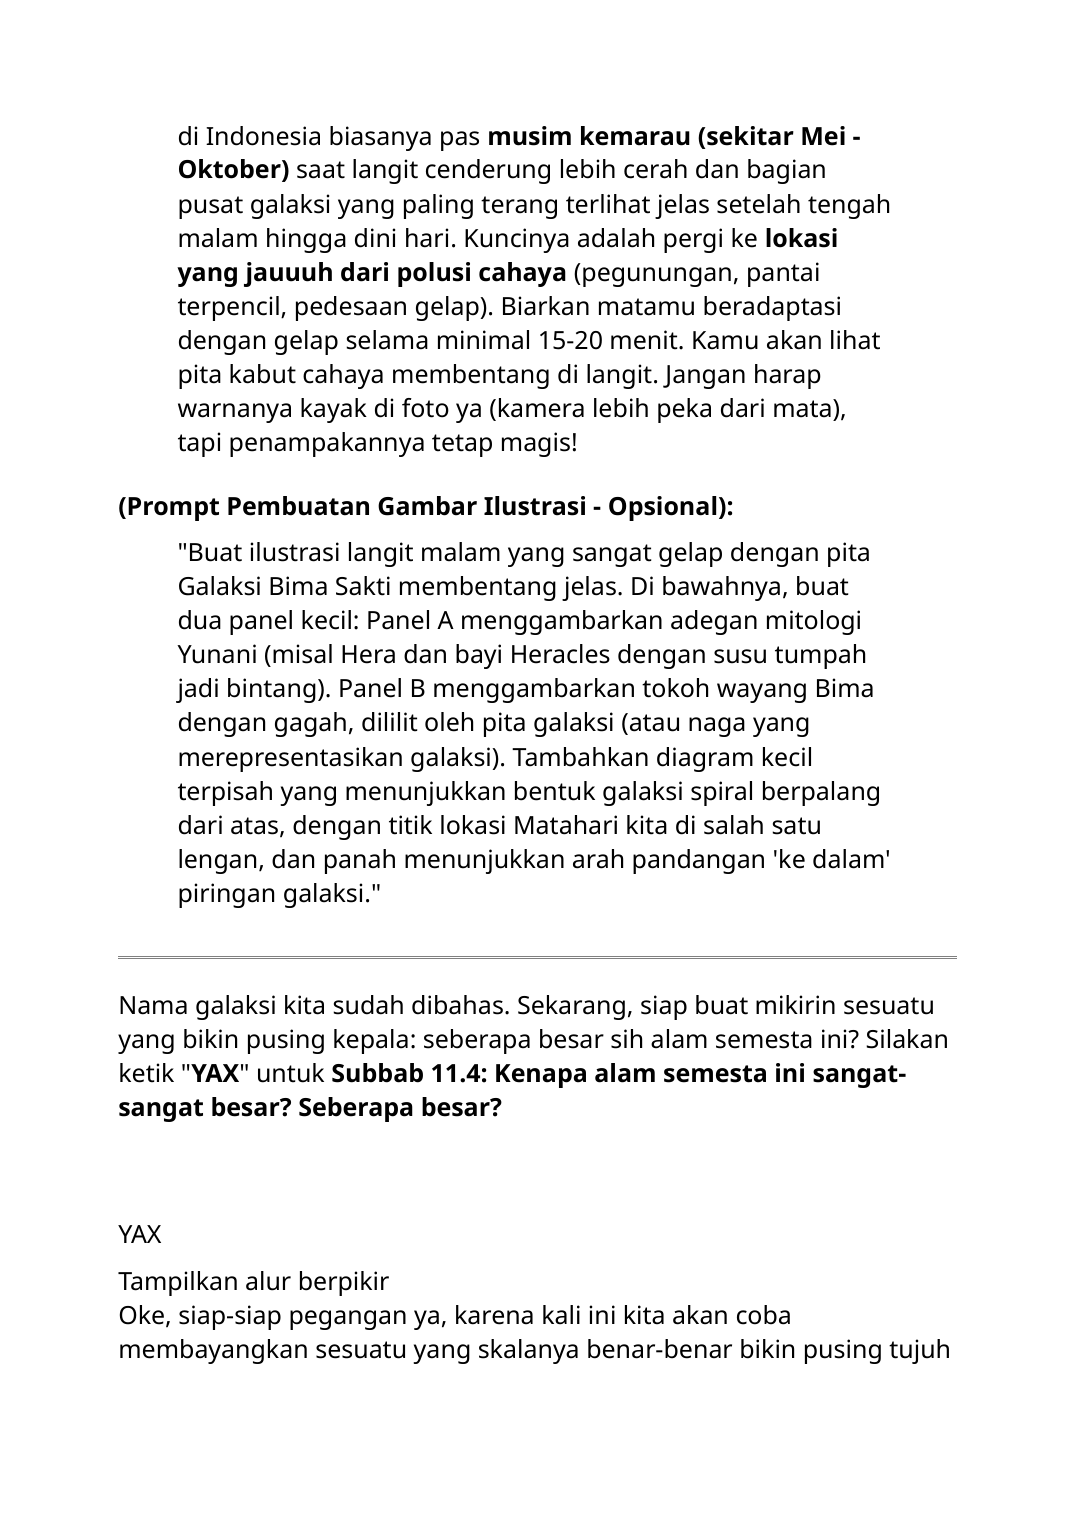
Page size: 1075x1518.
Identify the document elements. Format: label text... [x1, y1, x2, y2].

text Oke, siap-siap pegangan ya, karena kali ini kita akan coba membayangkan sesuatu yang skalanya benar-benar bikin pusing tujuh [118, 1298, 957, 1366]
text (Prompt Pembuatan Gambar Ilustrasi - Opsional): [118, 488, 957, 522]
text YAX [118, 1217, 957, 1251]
text "Buat ilustrasi langit malam yang sangat gelap dengan pita Galaksi Bima Sakti membentang jelas. Di bawahnya, buat dua panel kecil: Panel A menggambarkan adegan mitologi Yunani (misal Hera dan bayi Heracles dengan susu tumpah jadi bintang). Panel B menggambarkan tokoh wayang Bima dengan gagah, dililit oleh pita galaksi (atau naga yang merepresentasikan galaksi). Tambahkan diagram kecil terpisah yang menunjukkan bentuk galaksi spiral berpalang dari atas, dengan titik lokasi Matahari kita di salah satu lengan, dan panah menunjukkan arah pandangan 'ke dalam' piringan galaksi." [177, 535, 898, 909]
text Tampilkan alur berpikir [118, 1264, 957, 1298]
text Nama galaksi kita sudah dibahas. Sekarang, siap buat mikirin sesuatu yang bikin pusing kepala: seberapa besar sih alam semesta ini? Silakan ketik "YAX" untuk Subbab 11.4: Kenapa alam semesta ini sangat-sangat besar? Seberapa besar? [118, 988, 957, 1124]
text di Indonesia biasanya pas musim kemarau (sekitar Mei - Oktober) saat langit cenderung lebih cerah dan bagian pusat galaksi yang paling terang terlihat jelas setelah tengah malam hingga dini hari. Kuncinya adalah pergi ke lokasi yang jauuuh dari polusi cahaya (pegunungan, pantai terpencil, pedesaan gelap). Biarkan matamu beradaptasi dengan gelap selama minimal 15-20 menit. Kamu akan lihat pita kabut cahaya membentang di langit. Jangan harap warnanya kayak di foto ya (kamera lebih peka dari mata), tapi penampakannya tetap magis! [177, 118, 898, 459]
